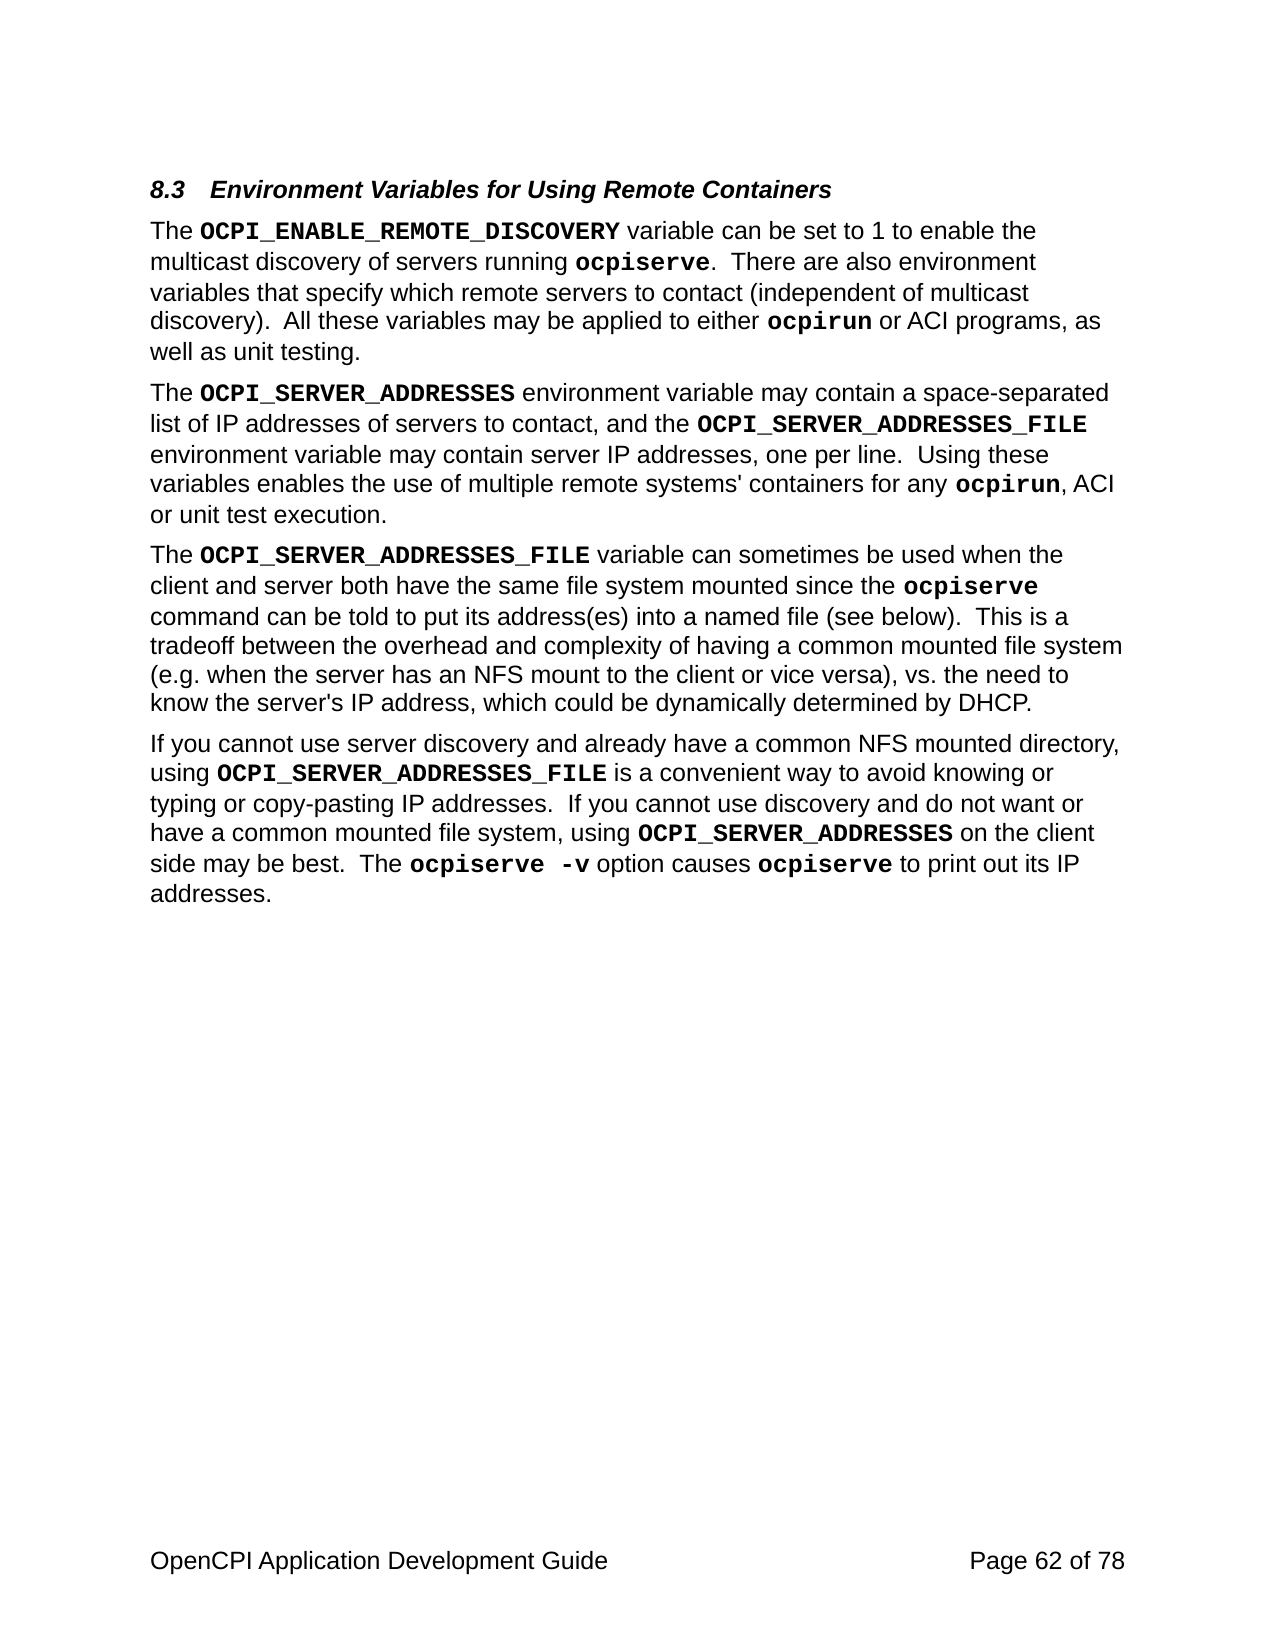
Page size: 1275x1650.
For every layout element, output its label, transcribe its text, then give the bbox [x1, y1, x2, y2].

subtitle Environment Variables for Using Remote Containers [150, 175, 1125, 204]
text If you cannot use server discovery and already have a common NFS mounted directory, using OCPI_SERVER_ADDRESSES_FILE is a convenient way to avoid knowing or typing or copy-pasting IP addresses. If you cannot use discovery and do not want or have a common mounted file system, using OCPI_SERVER_ADDRESSES on the client side may be best. The ocpiserve -v option causes ocpiserve to print out its IP addresses. [150, 729, 1125, 908]
text The OCPI_SERVER_ADDRESSES environment variable may contain a space-separated list of IP addresses of servers to contact, and the OCPI_SERVER_ADDRESSES_FILE environment variable may contain server IP addresses, one per line. Using these variables enables the use of multiple remote systems' containers for any ocpirun, ACI or unit test execution. [150, 378, 1125, 528]
text The OCPI_SERVER_ADDRESSES_FILE variable can sometimes be used when the client and server both have the same file system mounted since the ocpiserve command can be told to put its address(es) into a named file (see below). This is a tradeoff between the overhead and complexity of having a common mounted file system (e.g. when the server has an NFS mount to the client or vice versa), vs. the need to know the server's IP address, which could be dynamically determined by DHCP. [150, 540, 1125, 717]
text The OCPI_ENABLE_REMOTE_DISCOVERY variable can be set to 1 to enable the multicast discovery of servers running ocpiserve. There are also environment variables that specify which remote servers to contact (independent of multicast discovery). All these variables may be applied to either ocpirun or ACI programs, as well as unit testing. [150, 216, 1125, 366]
